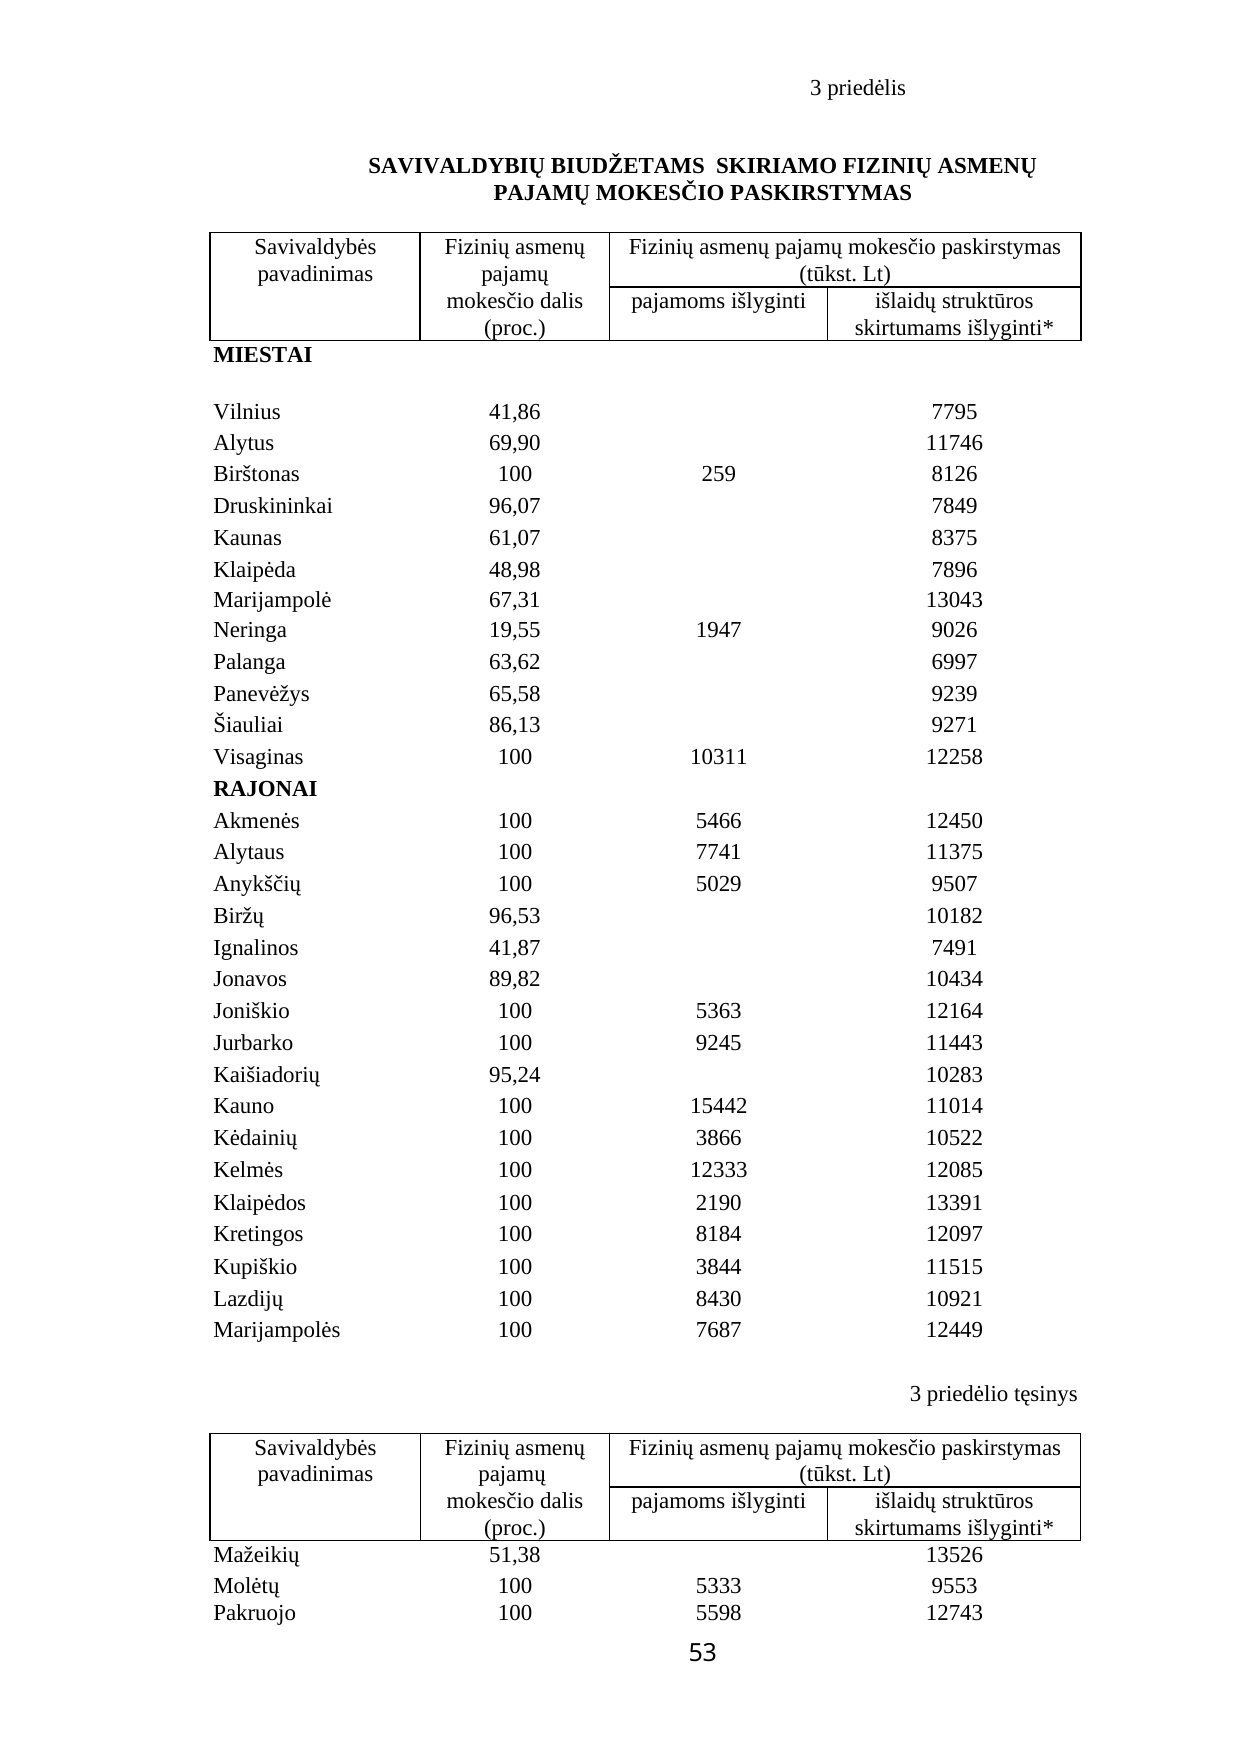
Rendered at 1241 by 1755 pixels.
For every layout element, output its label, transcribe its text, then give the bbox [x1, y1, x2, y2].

subtitle SAVIVALDYBIŲ BIUDŽETAMS SKIRIAMO FIZINIŲ ASMENŲ [210, 153, 1120, 179]
table_cell 7896 [828, 556, 1081, 586]
table_cell 100 [420, 1316, 609, 1348]
table_cell pajamoms išlyginti [610, 288, 827, 340]
table_cell [609, 524, 828, 556]
table_cell [609, 966, 828, 997]
table_cell Kretingos [210, 1220, 420, 1253]
table_cell [420, 372, 609, 398]
table_cell 61,07 [420, 524, 609, 556]
table_cell 95,24 [420, 1061, 609, 1093]
table_cell 65,58 [420, 680, 609, 711]
table_cell 100 [420, 743, 609, 775]
table_cell 13526 [828, 1541, 1081, 1572]
table_cell [420, 775, 609, 807]
table_cell 69,90 [420, 429, 609, 460]
table_cell 67,31 [420, 586, 609, 616]
table_cell 5466 [609, 807, 828, 838]
table_cell 13043 [828, 586, 1081, 616]
table_cell Fizinių asmenų pajamų mokesčio paskirstymas (tūkst. Lt) [610, 1434, 1080, 1486]
table_cell 86,13 [420, 711, 609, 743]
table_cell Kėdainių [210, 1124, 420, 1156]
table_cell 100 [420, 1124, 609, 1156]
table_cell 15442 [609, 1093, 828, 1124]
table_cell [828, 341, 1081, 372]
table_cell 11746 [828, 429, 1081, 460]
table_cell 5363 [609, 997, 828, 1029]
table_cell 5029 [609, 870, 828, 902]
table_cell [609, 492, 828, 524]
table_cell [609, 934, 828, 966]
table_cell [609, 711, 828, 743]
table_cell 7741 [609, 839, 828, 870]
table_cell 100 [420, 1572, 609, 1599]
table_cell 10311 [609, 743, 828, 775]
table_cell [828, 1348, 1081, 1380]
table_cell [609, 1348, 828, 1380]
table_cell Mažeikių [210, 1541, 420, 1572]
table_cell [210, 372, 420, 398]
table_cell Ignalinos [210, 934, 420, 966]
table_cell mokesčio dalis (proc.) [421, 1486, 609, 1540]
table_cell 63,62 [420, 648, 609, 679]
table_cell 12097 [828, 1220, 1081, 1253]
table_cell 100 [420, 997, 609, 1029]
table_cell Marijampolės [210, 1316, 420, 1348]
table_cell 10283 [828, 1061, 1081, 1093]
table_cell MIESTAI [210, 341, 420, 372]
table_cell Kupiškio [210, 1253, 420, 1284]
table_cell Fizinių asmenų pajamų [421, 1434, 609, 1486]
table_cell Kaišiadorių [210, 1061, 420, 1093]
table_cell Alytus [210, 429, 420, 460]
table_cell 9507 [828, 870, 1081, 902]
table_cell [609, 398, 828, 428]
table_cell 9239 [828, 680, 1081, 711]
table_cell 259 [609, 460, 828, 492]
table_cell 2190 [609, 1189, 828, 1219]
table_cell [609, 648, 828, 679]
table_header Fizinių asmenų pajamų [421, 233, 609, 286]
table_cell 7687 [609, 1316, 828, 1348]
table_cell Jonavos [210, 966, 420, 997]
table_cell pajamoms išlyginti [610, 1488, 827, 1540]
table_cell 19,55 [420, 616, 609, 648]
table_cell RAJONAI [210, 775, 420, 807]
table_cell 7795 [828, 398, 1081, 428]
table_cell 8430 [609, 1285, 828, 1316]
table_cell [420, 341, 609, 372]
table_header Savivaldybės pavadinimas [211, 233, 419, 286]
table_cell 100 [420, 839, 609, 870]
table_cell Alytaus [210, 839, 420, 870]
table_cell 12449 [828, 1316, 1081, 1348]
table_cell 8126 [828, 460, 1081, 492]
table_cell Biržų [210, 902, 420, 934]
table_cell 100 [420, 1029, 609, 1061]
table_cell 100 [420, 460, 609, 492]
table_cell [609, 341, 828, 372]
table_cell 100 [420, 807, 609, 838]
table_cell 7849 [828, 492, 1081, 524]
table_cell 100 [420, 1253, 609, 1284]
table_cell [609, 680, 828, 711]
table_cell 8184 [609, 1220, 828, 1253]
table_cell Kelmės [210, 1156, 420, 1189]
table_cell 5598 [609, 1599, 828, 1631]
table_cell [828, 372, 1081, 398]
table_cell Lazdijų [210, 1285, 420, 1316]
table_cell Druskininkai [210, 492, 420, 524]
table_cell [609, 429, 828, 460]
table_cell 6997 [828, 648, 1081, 679]
table_cell Šiauliai [210, 711, 420, 743]
table_cell 12085 [828, 1156, 1081, 1189]
table_cell [609, 902, 828, 934]
table_header Fizinių asmenų pajamų mokesčio paskirstymas (tūkst. Lt) [610, 233, 1080, 286]
table_cell Birštonas [210, 460, 420, 492]
table_cell 41,86 [420, 398, 609, 428]
table_cell 100 [420, 1220, 609, 1253]
table_cell 10434 [828, 966, 1081, 997]
table_cell 8375 [828, 524, 1081, 556]
table_cell Pakruojo [210, 1599, 420, 1631]
table_cell [609, 556, 828, 586]
table_cell 3844 [609, 1253, 828, 1284]
table_cell 100 [420, 1599, 609, 1631]
table_cell 12258 [828, 743, 1081, 775]
table_cell išlaidų struktūros skirtumams išlyginti* [828, 1488, 1080, 1540]
table_cell [828, 775, 1081, 807]
table_cell 11443 [828, 1029, 1081, 1061]
table_cell išlaidų struktūros skirtumams išlyginti* [828, 288, 1080, 340]
table_cell 10921 [828, 1285, 1081, 1316]
text 3 priedėlis [210, 73, 1120, 100]
subtitle PAJAMŲ MOKESČIO PASKIRSTYMAS [210, 179, 1120, 205]
table_cell 11375 [828, 839, 1081, 870]
table_cell 9245 [609, 1029, 828, 1061]
table_cell Visaginas [210, 743, 420, 775]
table_cell mokesčio dalis (proc.) [421, 286, 609, 340]
table_cell 11515 [828, 1253, 1081, 1284]
table_cell 1947 [609, 616, 828, 648]
table_cell 100 [420, 1189, 609, 1219]
table_cell Akmenės [210, 807, 420, 838]
table_cell Klaipėdos [210, 1189, 420, 1219]
table_cell Palanga [210, 648, 420, 679]
table_cell Marijampolė [210, 586, 420, 616]
table_cell 12743 [828, 1599, 1081, 1631]
table_cell [609, 586, 828, 616]
table_cell [420, 1348, 609, 1380]
table_cell 100 [420, 870, 609, 902]
table_cell 89,82 [420, 966, 609, 997]
table_cell 51,38 [420, 1541, 609, 1572]
table_cell 11014 [828, 1093, 1081, 1124]
table_cell 3866 [609, 1124, 828, 1156]
table_cell [609, 1541, 828, 1572]
table_cell 3 priedėlio tęsinys [210, 1380, 1081, 1433]
table_cell 7491 [828, 934, 1081, 966]
table_cell 13391 [828, 1189, 1081, 1219]
table_cell 12164 [828, 997, 1081, 1029]
table_cell Klaipėda [210, 556, 420, 586]
table_cell Kaunas [210, 524, 420, 556]
table_cell 48,98 [420, 556, 609, 586]
table_cell Jurbarko [210, 1029, 420, 1061]
table_cell 96,07 [420, 492, 609, 524]
table_cell 100 [420, 1156, 609, 1189]
table_cell Vilnius [210, 398, 420, 428]
table_cell 100 [420, 1093, 609, 1124]
table_cell 12333 [609, 1156, 828, 1189]
table_cell [211, 286, 419, 340]
table_cell Anykščių [210, 870, 420, 902]
table_cell Kauno [210, 1093, 420, 1124]
table_cell Savivaldybės pavadinimas [211, 1434, 420, 1486]
table_cell 12450 [828, 807, 1081, 838]
table_cell 9271 [828, 711, 1081, 743]
table_cell 9026 [828, 616, 1081, 648]
table_cell 10182 [828, 902, 1081, 934]
table_cell 5333 [609, 1572, 828, 1599]
table_cell 10522 [828, 1124, 1081, 1156]
table_cell [211, 1486, 420, 1540]
table_cell Neringa [210, 616, 420, 648]
table_cell [609, 775, 828, 807]
table_cell 9553 [828, 1572, 1081, 1599]
table_cell Joniškio [210, 997, 420, 1029]
table_cell [609, 1061, 828, 1093]
table_cell 100 [420, 1285, 609, 1316]
table_cell [210, 1348, 420, 1380]
table_cell Molėtų [210, 1572, 420, 1599]
table_cell Panevėžys [210, 680, 420, 711]
table_cell 96,53 [420, 902, 609, 934]
table_cell [609, 372, 828, 398]
table_cell 41,87 [420, 934, 609, 966]
